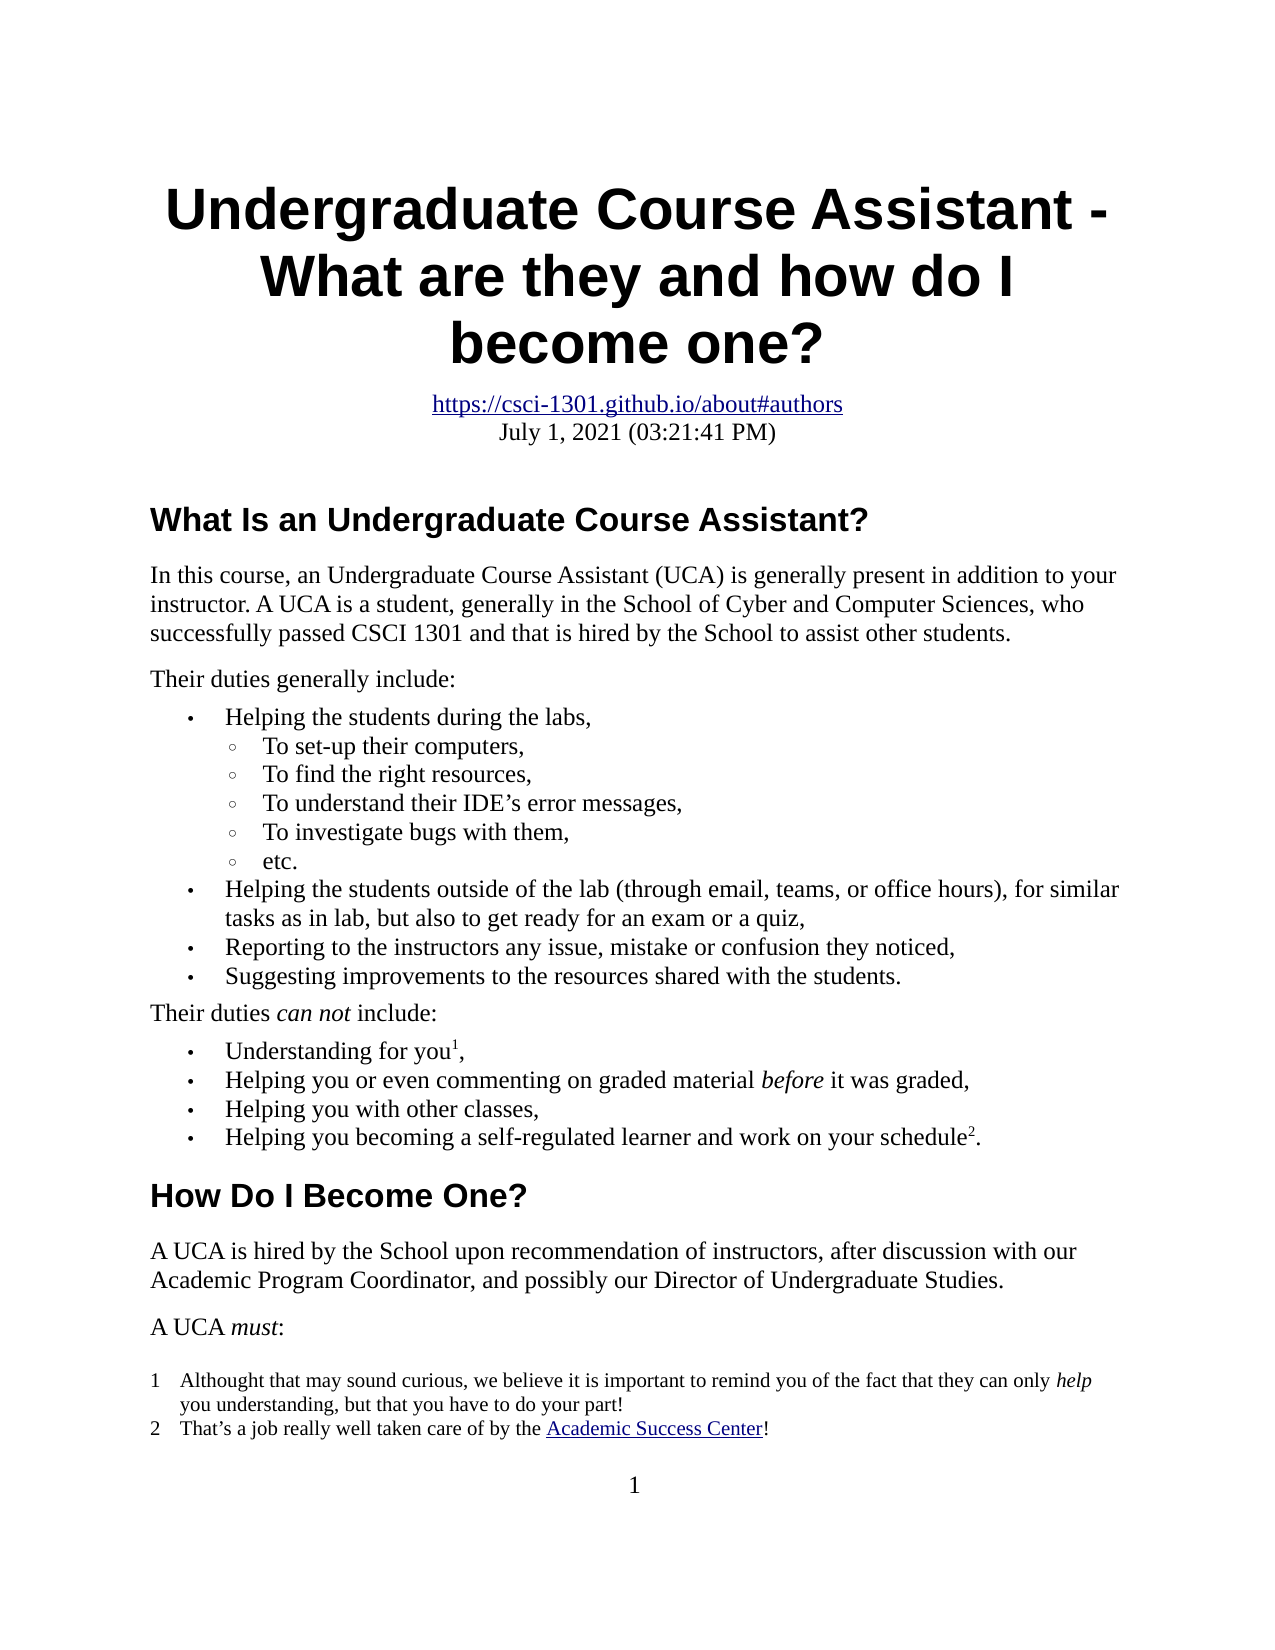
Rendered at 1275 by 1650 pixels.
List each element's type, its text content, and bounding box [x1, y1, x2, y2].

list To understand their IDE’s error messages, [225, 788, 1125, 817]
text In this course, an Undergraduate Course Assistant (UCA) is generally present in addition to your instructor. A UCA is a student, generally in the School of Cyber and Computer Sciences, who successfully passed CSCI 1301 and that is hired by the School to assist other students. [150, 560, 1125, 646]
list Understanding for you, [187, 1036, 1125, 1065]
list Helping the students outside of the lab (through email, teams, or office hours), for similar tasks as in lab, but also to get ready for an exam or a quiz, [187, 874, 1125, 932]
text A UCA must: [150, 1312, 1125, 1340]
list Helping you becoming a self-regulated learner and work on your schedule. [187, 1122, 1125, 1151]
list To find the right resources, [225, 759, 1125, 788]
list Helping the students during the labs, [187, 702, 1125, 731]
text A UCA is hired by the School upon recommendation of instructors, after discussion with our Academic Program Coordinator, and possibly our Director of Undergraduate Studies. [150, 1236, 1125, 1294]
list Helping you with other classes, [187, 1094, 1125, 1122]
text July 1, 2021 (03:21:41 PM) [150, 417, 1125, 446]
text Their duties generally include: [150, 664, 1125, 693]
list Reporting to the instructors any issue, mistake or confusion they noticed, [187, 932, 1125, 961]
title Undergraduate Course Assistant - What are they and how do I become one? [150, 175, 1125, 376]
list That’s a job really well taken care of by the Academic Success Center! [150, 1416, 1125, 1440]
list Helping you or even commenting on graded material before it was graded, [187, 1065, 1125, 1094]
list To investigate bugs with them, [225, 817, 1125, 846]
text https://csci-1301.github.io/about#authors [150, 389, 1125, 417]
subtitle How Do I Become One? [150, 1176, 1125, 1215]
text Their duties can not include: [150, 998, 1125, 1027]
list Althought that may sound curious, we believe it is important to remind you of the fact that they can only help you understanding, but that you have to do your part! [150, 1368, 1125, 1416]
subtitle What Is an Undergraduate Course Assistant? [150, 500, 1125, 539]
list Suggesting improvements to the resources shared with the students. [187, 961, 1125, 989]
list etc. [225, 846, 1125, 874]
list To set-up their computers, [225, 731, 1125, 759]
